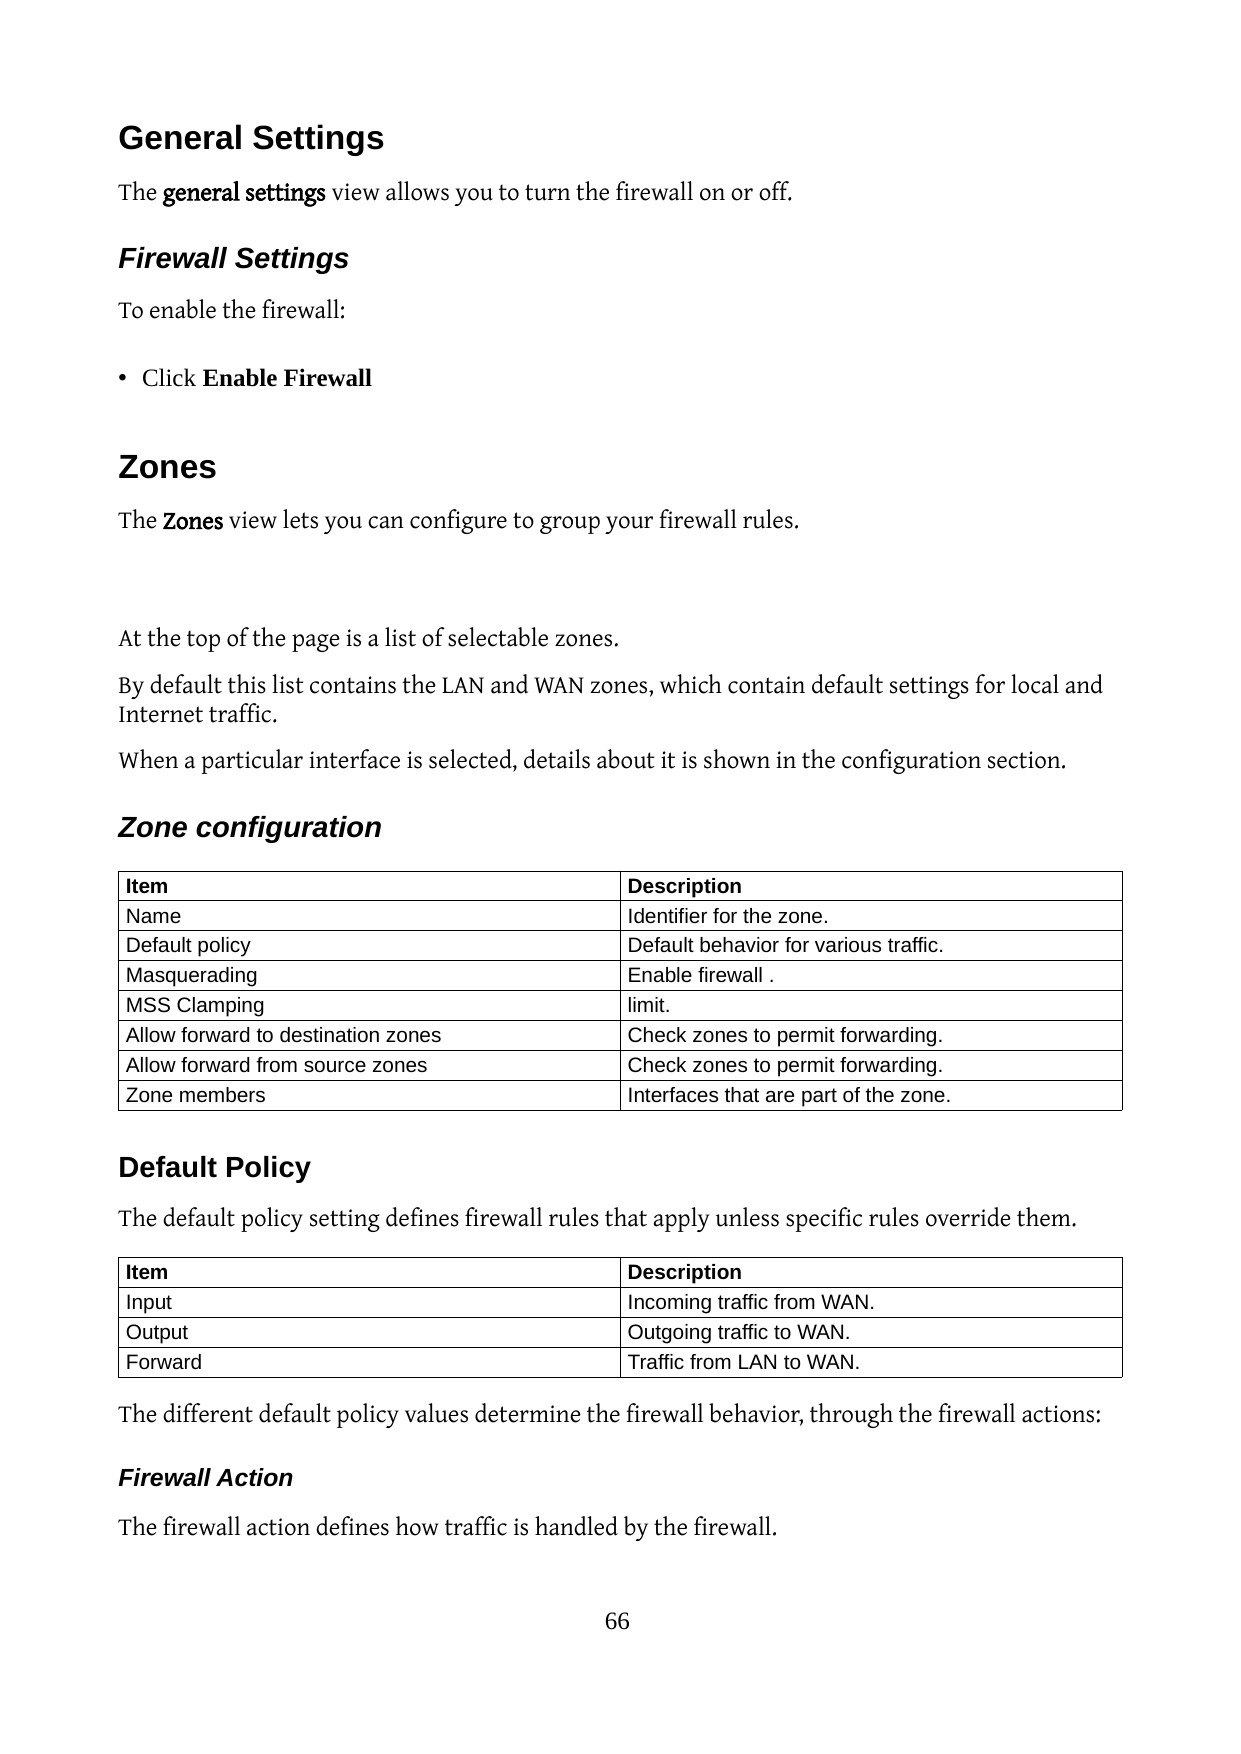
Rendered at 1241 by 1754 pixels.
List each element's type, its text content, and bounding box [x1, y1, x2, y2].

table_header Description [621, 872, 1122, 900]
text The default policy setting defines firewall rules that apply unless specific rules override them. [118, 1204, 1122, 1233]
table_cell limit. [621, 991, 1122, 1020]
text By default this list contains the LAN and WAN zones, which contain default settings for local and Internet traffic. [118, 671, 1122, 729]
table_cell Interfaces that are part of the zone. [621, 1081, 1122, 1110]
table_cell Traffic from LAN to WAN. [621, 1348, 1122, 1377]
subtitle Zones [118, 447, 1122, 485]
table_header Item [119, 1258, 620, 1287]
table_cell Allow forward to destination zones [119, 1021, 620, 1050]
subtitle Firewall Settings [118, 241, 1122, 274]
table_cell Check zones to permit forwarding. [621, 1021, 1122, 1050]
table_cell Outgoing traffic to WAN. [621, 1318, 1122, 1347]
table_header Item [119, 872, 620, 900]
table_header Description [621, 1258, 1122, 1287]
subtitle General Settings [118, 118, 1122, 157]
table_cell Enable firewall . [621, 961, 1122, 990]
table_cell Check zones to permit forwarding. [621, 1051, 1122, 1080]
table_cell Identifier for the zone. [621, 901, 1122, 930]
text The Zones view lets you can configure to group your firewall rules. [118, 507, 1122, 536]
text The different default policy values determine the firewall behavior, through the firewall actions: [118, 1401, 1122, 1429]
table_cell Input [119, 1288, 620, 1317]
text The general settings view allows you to turn the firewall on or off. [118, 178, 1122, 207]
table_cell Zone members [119, 1081, 620, 1110]
table_cell MSS Clamping [119, 991, 620, 1020]
table_cell Masquerading [119, 961, 620, 990]
table_cell Name [119, 901, 620, 930]
text When a particular interface is selected, details about it is shown in the configuration section. [118, 747, 1122, 776]
table_cell Forward [119, 1348, 620, 1377]
subtitle Firewall Action [118, 1463, 1122, 1492]
table_cell Output [119, 1318, 620, 1347]
list Click Enable Firewall [118, 363, 1122, 392]
table_cell Allow forward from source zones [119, 1051, 620, 1080]
table_cell Incoming traffic from WAN. [621, 1288, 1122, 1317]
subtitle Default Policy [118, 1149, 1122, 1183]
text The firewall action defines how traffic is handled by the firewall. [118, 1513, 1122, 1542]
table_cell Default behavior for various traffic. [621, 931, 1122, 960]
subtitle Zone configuration [118, 810, 1122, 843]
text At the top of the page is a list of selectable zones. [118, 624, 1122, 653]
text To enable the firewall: [118, 296, 1122, 325]
table_cell Default policy [119, 931, 620, 960]
